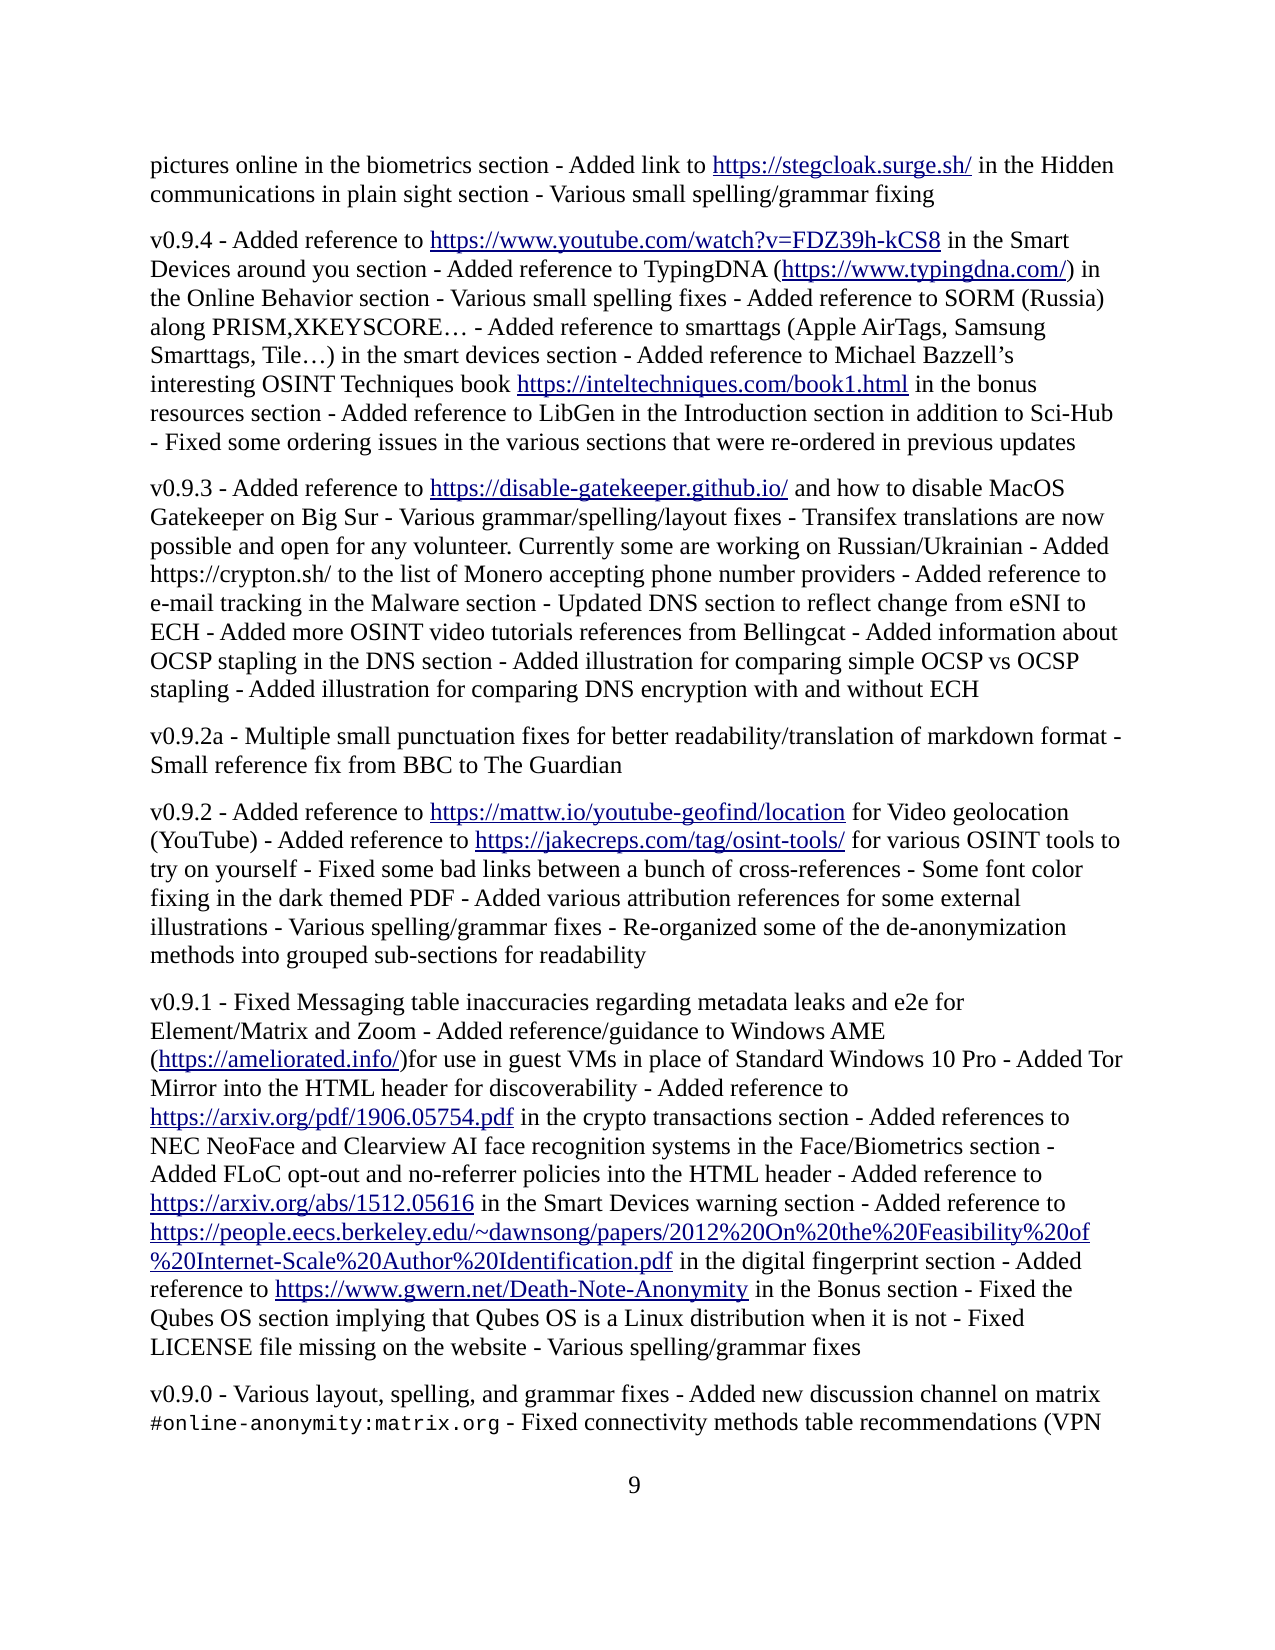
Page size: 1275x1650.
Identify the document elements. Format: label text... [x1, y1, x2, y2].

text v0.9.0 - Various layout, spelling, and grammar fixes - Added new discussion channel on matrix #online-anonymity:matrix.org - Fixed connectivity methods table recommendations (VPN [150, 1379, 1125, 1437]
text pictures online in the biometrics section - Added link to https://stegcloak.surge.sh/ in the Hidden communications in plain sight section - Various small spelling/grammar fixing [150, 150, 1125, 207]
text v0.9.3 - Added reference to https://disable-gatekeeper.github.io/ and how to disable MacOS Gatekeeper on Big Sur - Various grammar/spelling/layout fixes - Transifex translations are now possible and open for any volunteer. Currently some are working on Russian/Ukrainian - Added https://crypton.sh/ to the list of Monero accepting phone number providers - Added reference to e-mail tracking in the Malware section - Updated DNS section to reflect change from eSNI to ECH - Added more OSINT video tutorials references from Bellingcat - Added information about OCSP stapling in the DNS section - Added illustration for comparing simple OCSP vs OCSP stapling - Added illustration for comparing DNS encryption with and without ECH [150, 473, 1125, 703]
text v0.9.2 - Added reference to https://mattw.io/youtube-geofind/location for Video geolocation (YouTube) - Added reference to https://jakecreps.com/tag/osint-tools/ for various OSINT tools to try on yourself - Fixed some bad links between a bunch of cross-references - Some font color fixing in the dark themed PDF - Added various attribution references for some external illustrations - Various spelling/grammar fixes - Re-organized some of the de-anonymization methods into grouped sub-sections for readability [150, 797, 1125, 969]
text v0.9.2a - Multiple small punctuation fixes for better readability/translation of markdown format - Small reference fix from BBC to The Guardian [150, 721, 1125, 779]
text v0.9.4 - Added reference to https://www.youtube.com/watch?v=FDZ39h-kCS8 in the Smart Devices around you section - Added reference to TypingDNA (https://www.typingdna.com/) in the Online Behavior section - Various small spelling fixes - Added reference to SORM (Russia) along PRISM,XKEYSCORE… - Added reference to smarttags (Apple AirTags, Samsung Smarttags, Tile…) in the smart devices section - Added reference to Michael Bazzell’s interesting OSINT Techniques book https://inteltechniques.com/book1.html in the bonus resources section - Added reference to LibGen in the Introduction section in addition to Sci-Hub - Fixed some ordering issues in the various sections that were re-ordered in previous updates [150, 225, 1125, 455]
text v0.9.1 - Fixed Messaging table inaccuracies regarding metadata leaks and e2e for Element/Matrix and Zoom - Added reference/guidance to Windows AME (https://ameliorated.info/)for use in guest VMs in place of Standard Windows 10 Pro - Added Tor Mirror into the HTML header for discoverability - Added reference to https://arxiv.org/pdf/1906.05754.pdf in the crypto transactions section - Added references to NEC NeoFace and Clearview AI face recognition systems in the Face/Biometrics section - Added FLoC opt-out and no-referrer policies into the HTML header - Added reference to https://arxiv.org/abs/1512.05616 in the Smart Devices warning section - Added reference to https://people.eecs.berkeley.edu/~dawnsong/papers/2012%20On%20the%20Feasibility%20of%20Internet-Scale%20Author%20Identification.pdf in the digital fingerprint section - Added reference to https://www.gwern.net/Death-Note-Anonymity in the Bonus section - Fixed the Qubes OS section implying that Qubes OS is a Linux distribution when it is not - Fixed LICENSE file missing on the website - Various spelling/grammar fixes [150, 987, 1125, 1361]
